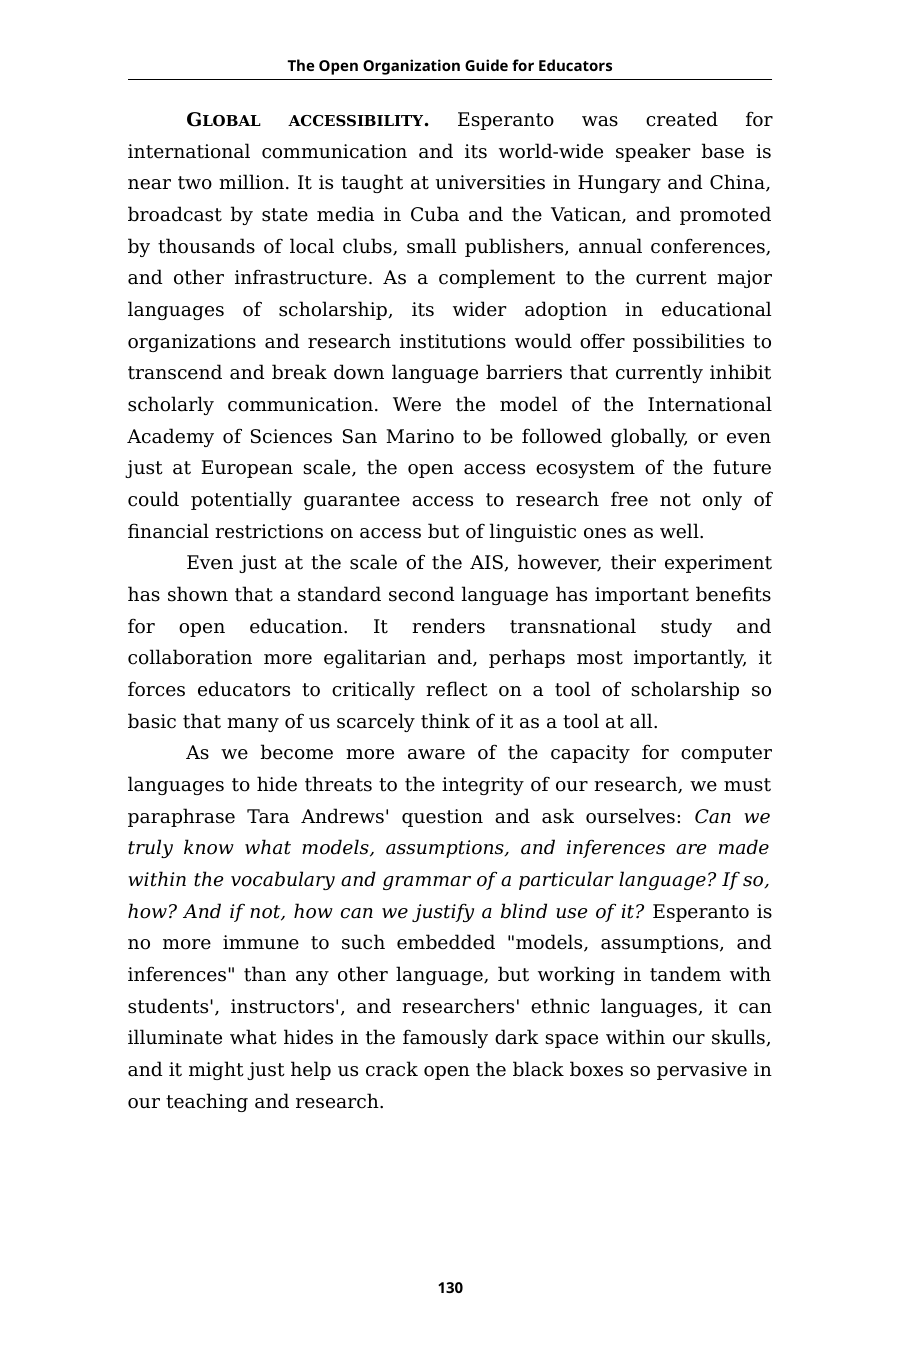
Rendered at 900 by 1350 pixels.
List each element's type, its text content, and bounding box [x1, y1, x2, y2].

text Global accessibility. Esperanto was created for international communication and its world-wide speaker base is near two million. It is taught at universities in Hungary and China, broadcast by state media in Cuba and the Vatican, and promoted by thousands of local clubs, small publishers, annual conferences, and other infrastructure. As a complement to the current major languages of scholarship, its wider adoption in educational organizations and research institutions would offer possibilities to transcend and break down language barriers that currently inhibit scholarly communication. Were the model of the International Academy of Sciences San Marino to be followed globally, or even just at European scale, the open access ecosystem of the future could potentially guarantee access to research free not only of financial restrictions on access but of linguistic ones as well. [127, 109, 772, 542]
text As we become more aware of the capacity for computer languages to hide threats to the integrity of our research, we must paraphrase Tara Andrews' question and ask ourselves: Can we truly know what models, assumptions, and inferences are made within the vocabulary and grammar of a particular language? If so, how? And if not, how can we justify a blind use of it? Esperanto is no more immune to such embedded "models, assumptions, and inferences" than any other language, but working in tandem with students', instructors', and researchers' ethnic languages, it can illuminate what hides in the famously dark space within our skulls, and it might just help us crack open the black boxes so pervasive in our teaching and research. [127, 742, 772, 1112]
text Even just at the scale of the AIS, however, their experiment has shown that a standard second language has important benefits for open education. It renders transnational study and collaboration more egalitarian and, perhaps most importantly, it forces educators to critically reflect on a tool of scholarship so basic that many of us scarcely think of it as a tool at all. [127, 552, 772, 732]
